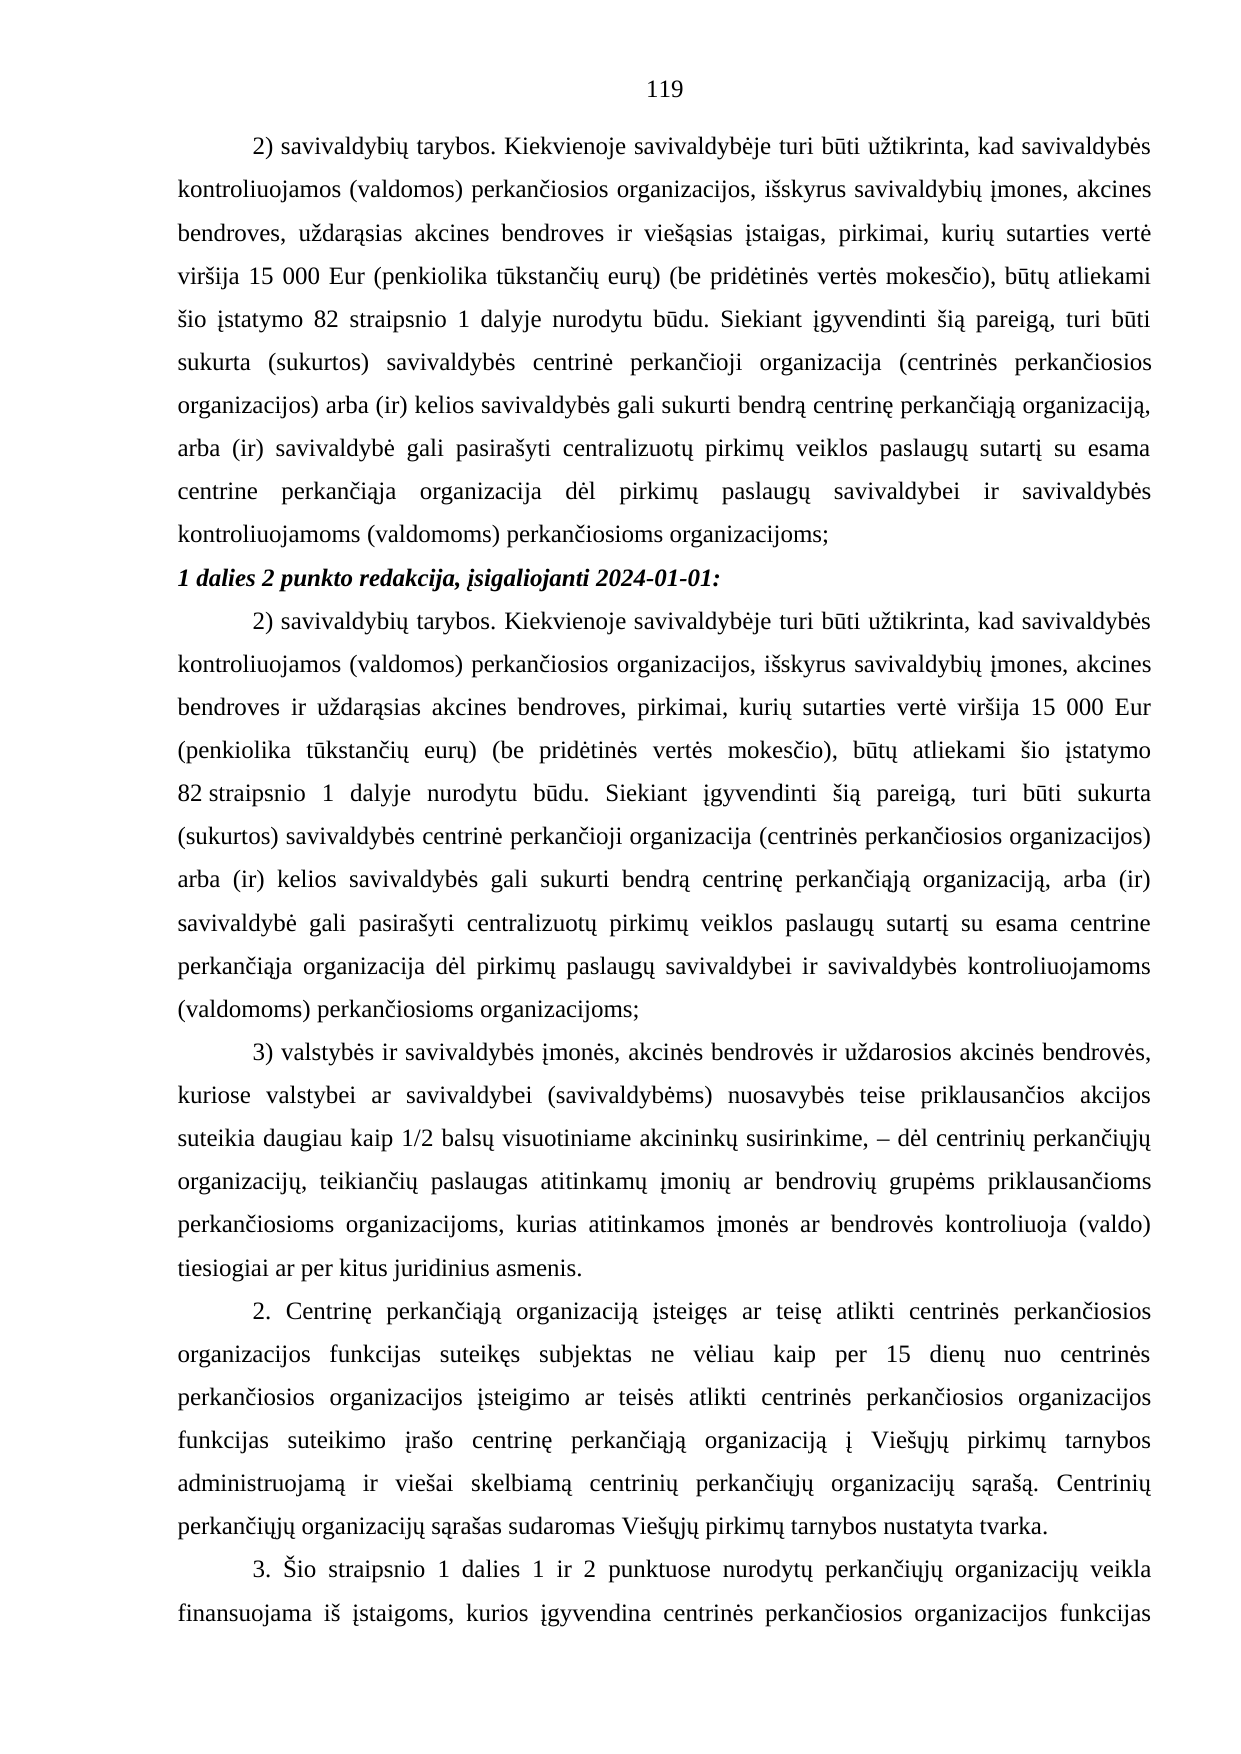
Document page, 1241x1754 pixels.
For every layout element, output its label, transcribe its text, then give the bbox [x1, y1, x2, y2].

text 3) valstybės ir savivaldybės įmonės, akcinės bendrovės ir uždarosios akcinės bendrovės, kuriose valstybei ar savivaldybei (savivaldybėms) nuosavybės teise priklausančios akcijos suteikia daugiau kaip 1/2 balsų visuotiniame akcininkų susirinkime, – dėl centrinių perkančiųjų organizacijų, teikiančių paslaugas atitinkamų įmonių ar bendrovių grupėms priklausančioms perkančiosioms organizacijoms, kurias atitinkamos įmonės ar bendrovės kontroliuoja (valdo) tiesiogiai ar per kitus juridinius asmenis. [177, 1037, 1152, 1281]
text 2. Centrinę perkančiąją organizaciją įsteigęs ar teisę atlikti centrinės perkančiosios organizacijos funkcijas suteikęs subjektas ne vėliau kaip per 15 dienų nuo centrinės perkančiosios organizacijos įsteigimo ar teisės atlikti centrinės perkančiosios organizacijos funkcijas suteikimo įrašo centrinę perkančiąją organizaciją į Viešųjų pirkimų tarnybos administruojamą ir viešai skelbiamą centrinių perkančiųjų organizacijų sąrašą. Centrinių perkančiųjų organizacijų sąrašas sudaromas Viešųjų pirkimų tarnybos nustatyta tvarka. [177, 1296, 1152, 1540]
text 2) savivaldybių tarybos. Kiekvienoje savivaldybėje turi būti užtikrinta, kad savivaldybės kontroliuojamos (valdomos) perkančiosios organizacijos, išskyrus savivaldybių įmones, akcines bendroves, uždarąsias akcines bendroves ir viešąsias įstaigas, pirkimai, kurių sutarties vertė viršija 15 000 Eur (penkiolika tūkstančių eurų) (be pridėtinės vertės mokesčio), būtų atliekami šio įstatymo 82 straipsnio 1 dalyje nurodytu būdu. Siekiant įgyvendinti šią pareigą, turi būti sukurta (sukurtos) savivaldybės centrinė perkančioji organizacija (centrinės perkančiosios organizacijos) arba (ir) kelios savivaldybės gali sukurti bendrą centrinę perkančiąją organizaciją, arba (ir) savivaldybė gali pasirašyti centralizuotų pirkimų veiklos paslaugų sutartį su esama centrine perkančiąja organizacija dėl pirkimų paslaugų savivaldybei ir savivaldybės kontroliuojamoms (valdomoms) perkančiosioms organizacijoms; [177, 131, 1152, 548]
text 2) savivaldybių tarybos. Kiekvienoje savivaldybėje turi būti užtikrinta, kad savivaldybės kontroliuojamos (valdomos) perkančiosios organizacijos, išskyrus savivaldybių įmones, akcines bendroves ir uždarąsias akcines bendroves, pirkimai, kurių sutarties vertė viršija 15 000 Eur (penkiolika tūkstančių eurų) (be pridėtinės vertės mokesčio), būtų atliekami šio įstatymo 82 straipsnio 1 dalyje nurodytu būdu. Siekiant įgyvendinti šią pareigą, turi būti sukurta (sukurtos) savivaldybės centrinė perkančioji organizacija (centrinės perkančiosios organizacijos) arba (ir) kelios savivaldybės gali sukurti bendrą centrinę perkančiąją organizaciją, arba (ir) savivaldybė gali pasirašyti centralizuotų pirkimų veiklos paslaugų sutartį su esama centrine perkančiąja organizacija dėl pirkimų paslaugų savivaldybei ir savivaldybės kontroliuojamoms (valdomoms) perkančiosioms organizacijoms; [177, 606, 1152, 1023]
text 1 dalies 2 punkto redakcija, įsigaliojanti 2024-01-01: [177, 563, 1152, 591]
text 3. Šio straipsnio 1 dalies 1 ir 2 punktuose nurodytų perkančiųjų organizacijų veikla finansuojama iš įstaigoms, kurios įgyvendina centrinės perkančiosios organizacijos funkcijas [177, 1554, 1152, 1626]
